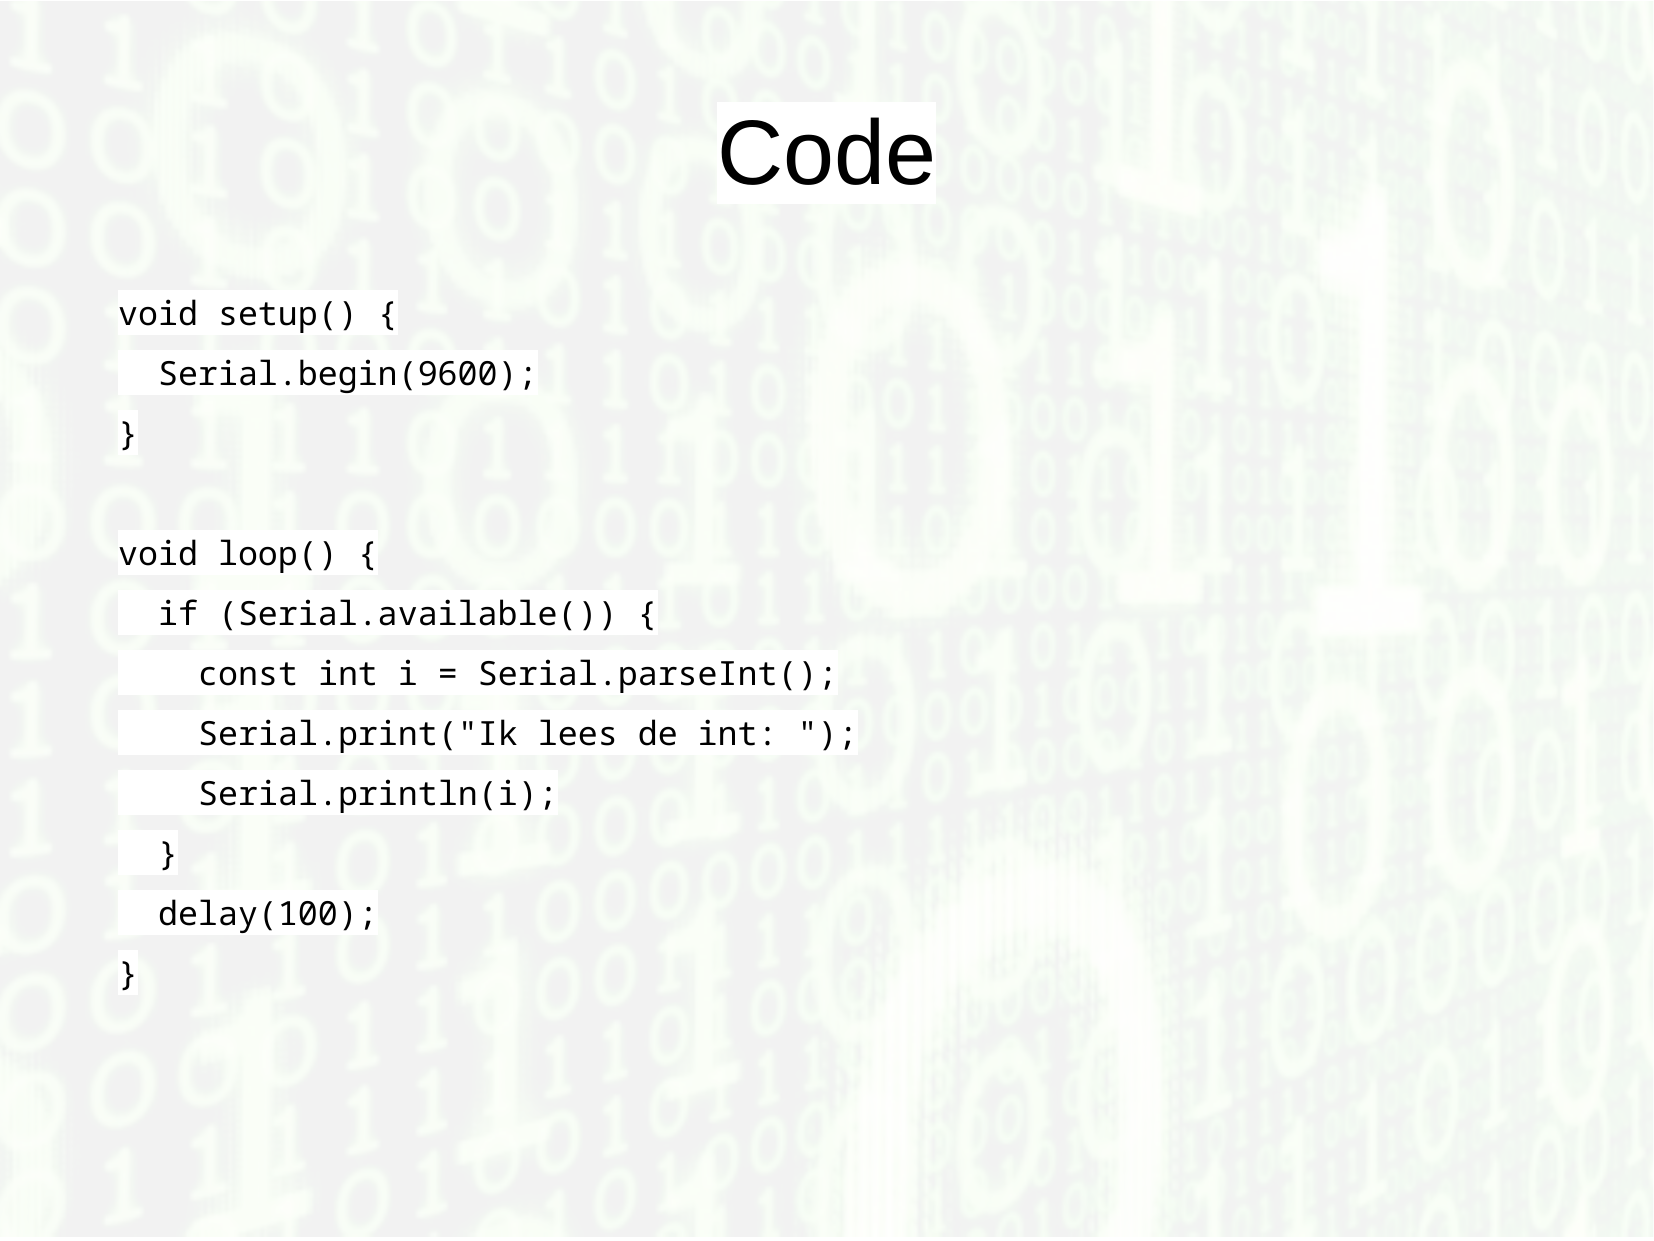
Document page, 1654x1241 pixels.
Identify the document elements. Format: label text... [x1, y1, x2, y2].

list void setup() { Serial.begin(9600); } void loop() { if (Serial.available()) { const int i = Serial.parseInt(); Serial.print("Ik lees de int: "); Serial.println(i); } delay(100); } [82, 290, 1571, 1010]
title Code [82, 49, 1571, 257]
picture [0, 1, 1654, 1237]
